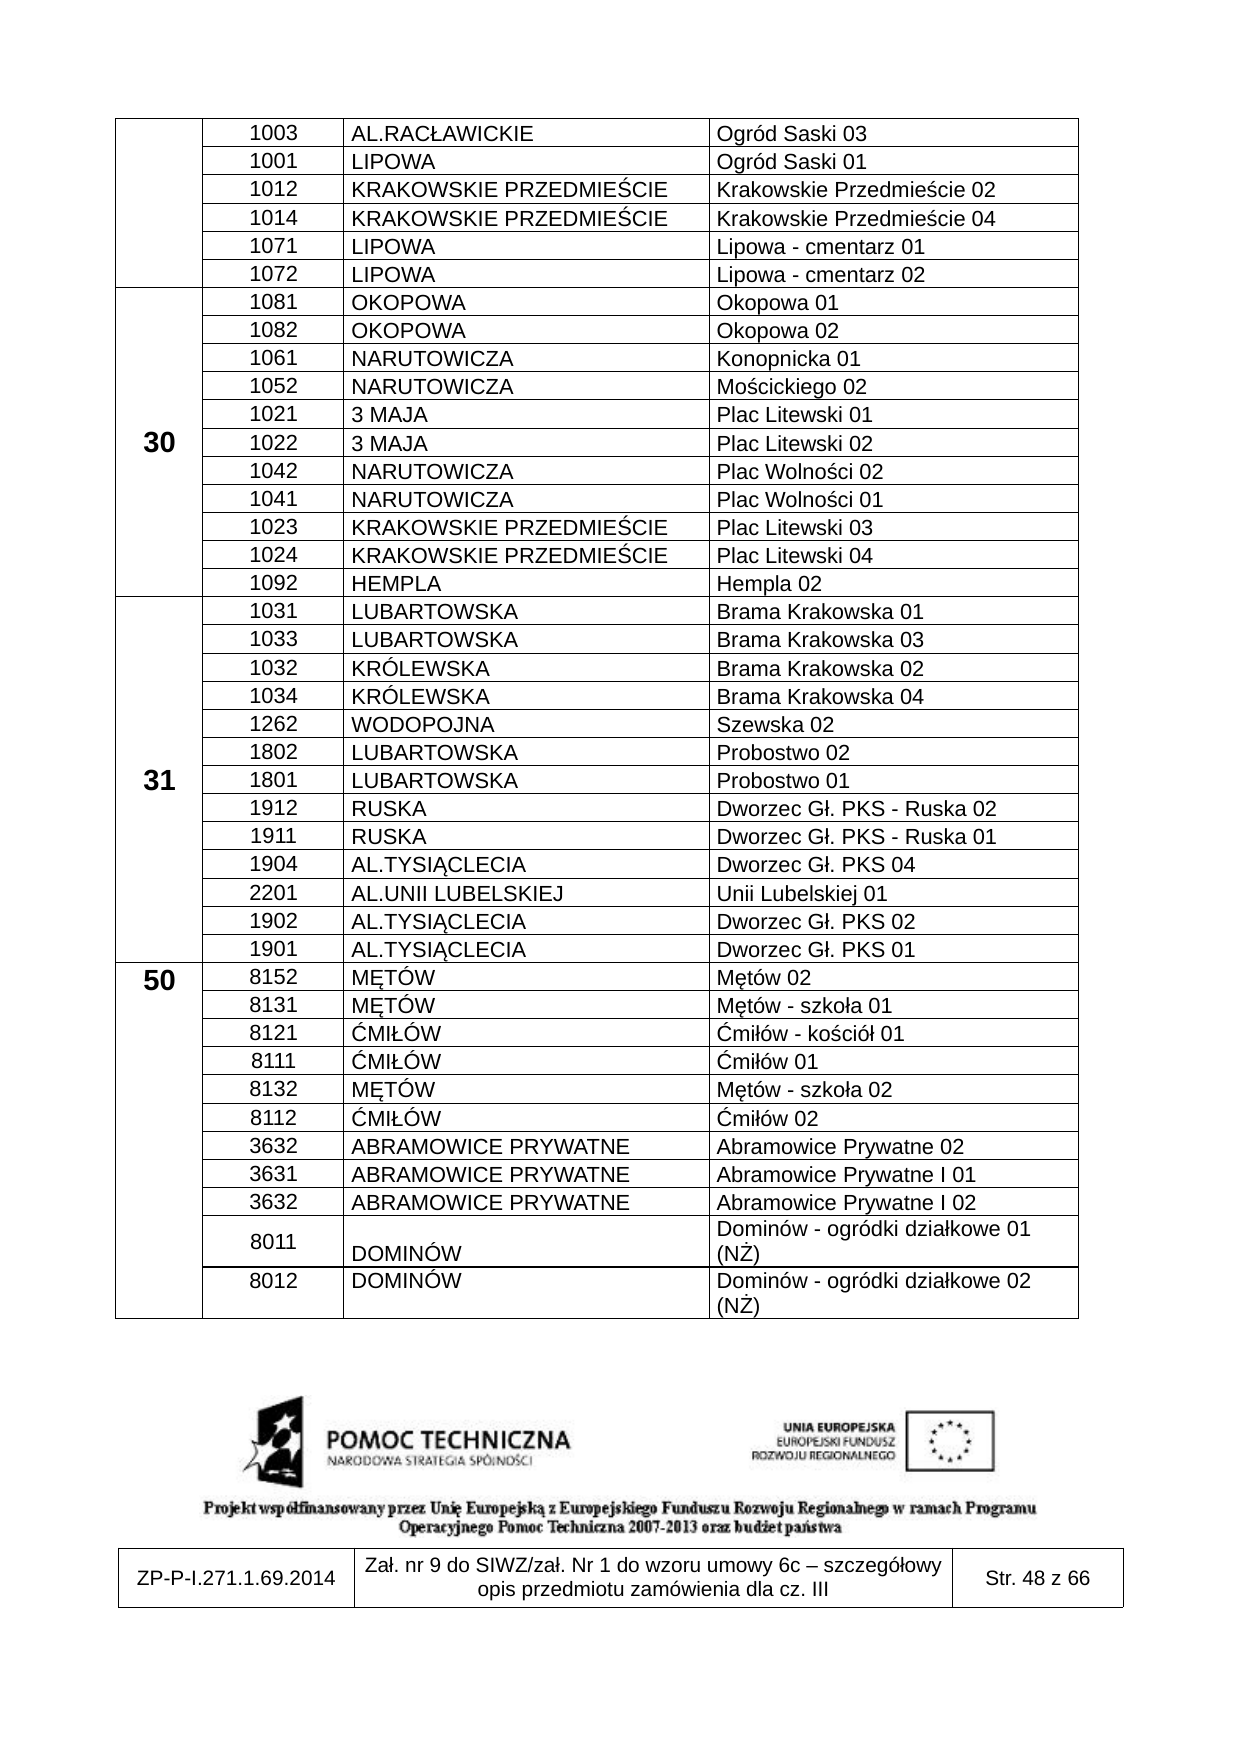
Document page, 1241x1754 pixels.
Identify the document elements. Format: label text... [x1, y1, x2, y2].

table_cell Probostwo 01 [710, 766, 1078, 793]
table_cell 3631 [203, 1160, 343, 1187]
table_cell Okopowa 01 [710, 288, 1078, 315]
table_cell RUSKA [344, 822, 709, 849]
table_cell LUBARTOWSKA [344, 738, 709, 765]
table_cell AL.TYSIĄCLECIA [344, 850, 709, 877]
table_cell Okopowa 02 [710, 316, 1078, 343]
table_cell 8152 [203, 963, 343, 990]
table_cell 1033 [203, 625, 343, 652]
table_cell 8011 [203, 1216, 343, 1266]
table_cell KRAKOWSKIE PRZEDMIEŚCIE [344, 204, 709, 231]
table_cell Dworzec Gł. PKS 01 [710, 935, 1078, 962]
table_cell Dworzec Gł. PKS 04 [710, 850, 1078, 877]
table_cell Krakowskie Przedmieście 02 [710, 175, 1078, 202]
table_cell 1912 [203, 794, 343, 821]
table_cell OKOPOWA [344, 316, 709, 343]
table_cell 1082 [203, 316, 343, 343]
table_cell 1072 [203, 260, 343, 287]
table_cell 1003 [203, 119, 343, 146]
table_cell 1023 [203, 513, 343, 540]
table_cell AL.RACŁAWICKIE [344, 119, 709, 146]
table_cell LUBARTOWSKA [344, 766, 709, 793]
table_cell 1901 [203, 935, 343, 962]
table_cell 1262 [203, 710, 343, 737]
table_cell DOMINÓW [344, 1216, 709, 1266]
table_cell NARUTOWICZA [344, 372, 709, 399]
table_cell Ogród Saski 03 [710, 119, 1078, 146]
table_cell MĘTÓW [344, 991, 709, 1018]
table_cell 3632 [203, 1132, 343, 1159]
table_cell 1052 [203, 372, 343, 399]
table_cell Ogród Saski 01 [710, 147, 1078, 174]
table_cell 8132 [203, 1075, 343, 1102]
table_cell 50 [116, 963, 202, 1318]
table_cell 1034 [203, 682, 343, 709]
table_cell MĘTÓW [344, 963, 709, 990]
table_cell ABRAMOWICE PRYWATNE [344, 1132, 709, 1159]
table_cell MĘTÓW [344, 1075, 709, 1102]
table_cell 2201 [203, 879, 343, 906]
table_cell KRAKOWSKIE PRZEDMIEŚCIE [344, 513, 709, 540]
table_cell 3 MAJA [344, 429, 709, 456]
table_cell KRÓLEWSKA [344, 682, 709, 709]
table_cell Abramowice Prywatne 02 [710, 1132, 1078, 1159]
table_cell Dominów - ogródki działkowe 01 (NŻ) [710, 1216, 1078, 1266]
table_cell ĆMIŁÓW [344, 1047, 709, 1074]
table_cell KRÓLEWSKA [344, 654, 709, 681]
table_cell Brama Krakowska 02 [710, 654, 1078, 681]
table_cell ĆMIŁÓW [344, 1104, 709, 1131]
table_cell 8121 [203, 1019, 343, 1046]
table_cell KRAKOWSKIE PRZEDMIEŚCIE [344, 175, 709, 202]
table_cell Brama Krakowska 03 [710, 625, 1078, 652]
table_cell Lipowa - cmentarz 01 [710, 232, 1078, 259]
table_cell Abramowice Prywatne I 02 [710, 1188, 1078, 1215]
table_cell Szewska 02 [710, 710, 1078, 737]
table_cell 8112 [203, 1104, 343, 1131]
table_cell NARUTOWICZA [344, 344, 709, 371]
table_cell 1071 [203, 232, 343, 259]
table_cell 8111 [203, 1047, 343, 1074]
table_cell ĆMIŁÓW [344, 1019, 709, 1046]
table_cell LIPOWA [344, 260, 709, 287]
table_cell 1024 [203, 541, 343, 568]
table_cell Mętów - szkoła 02 [710, 1075, 1078, 1102]
table_cell Ćmiłów 01 [710, 1047, 1078, 1074]
table_cell 1801 [203, 766, 343, 793]
table_cell 1022 [203, 429, 343, 456]
table_cell AL.UNII LUBELSKIEJ [344, 879, 709, 906]
table_cell 1911 [203, 822, 343, 849]
table_cell HEMPLA [344, 569, 709, 596]
table_cell Krakowskie Przedmieście 04 [710, 204, 1078, 231]
table_cell Dominów - ogródki działkowe 02 (NŻ) [710, 1268, 1078, 1318]
table_cell 1041 [203, 485, 343, 512]
table_cell Plac Litewski 02 [710, 429, 1078, 456]
table_cell Mętów 02 [710, 963, 1078, 990]
table_cell NARUTOWICZA [344, 485, 709, 512]
table_cell DOMINÓW [344, 1268, 709, 1318]
picture [199, 1395, 1042, 1538]
table_cell 30 [116, 288, 202, 596]
table_cell Mętów - szkoła 01 [710, 991, 1078, 1018]
table_cell KRAKOWSKIE PRZEDMIEŚCIE [344, 541, 709, 568]
table_cell Plac Litewski 01 [710, 400, 1078, 427]
table_cell Plac Wolności 01 [710, 485, 1078, 512]
table_cell 1031 [203, 597, 343, 624]
table_cell 8131 [203, 991, 343, 1018]
table_cell RUSKA [344, 794, 709, 821]
table_cell 1061 [203, 344, 343, 371]
table_cell ABRAMOWICE PRYWATNE [344, 1160, 709, 1187]
table_cell 31 [116, 597, 202, 962]
table_cell AL.TYSIĄCLECIA [344, 907, 709, 934]
table_cell 1032 [203, 654, 343, 681]
table_cell 1012 [203, 175, 343, 202]
table_cell Brama Krakowska 01 [710, 597, 1078, 624]
table_cell Plac Wolności 02 [710, 457, 1078, 484]
table_cell 1904 [203, 850, 343, 877]
table_cell 1081 [203, 288, 343, 315]
table_cell LIPOWA [344, 147, 709, 174]
table_cell NARUTOWICZA [344, 457, 709, 484]
table_cell Brama Krakowska 04 [710, 682, 1078, 709]
table_cell LUBARTOWSKA [344, 597, 709, 624]
table_cell 1902 [203, 907, 343, 934]
table_cell 1014 [203, 204, 343, 231]
table_cell OKOPOWA [344, 288, 709, 315]
table_cell WODOPOJNA [344, 710, 709, 737]
table_cell 1021 [203, 400, 343, 427]
table_cell 1092 [203, 569, 343, 596]
table_cell 3 MAJA [344, 400, 709, 427]
table_cell Mościckiego 02 [710, 372, 1078, 399]
table_cell 1802 [203, 738, 343, 765]
table_cell Konopnicka 01 [710, 344, 1078, 371]
table_cell 1001 [203, 147, 343, 174]
table_cell Hempla 02 [710, 569, 1078, 596]
table_cell Unii Lubelskiej 01 [710, 879, 1078, 906]
table_cell LUBARTOWSKA [344, 625, 709, 652]
table_cell Ćmiłów 02 [710, 1104, 1078, 1131]
table_cell LIPOWA [344, 232, 709, 259]
table_cell 1042 [203, 457, 343, 484]
table_cell AL.TYSIĄCLECIA [344, 935, 709, 962]
table_cell [116, 119, 202, 287]
table_cell ABRAMOWICE PRYWATNE [344, 1188, 709, 1215]
table_cell Dworzec Gł. PKS - Ruska 01 [710, 822, 1078, 849]
table_cell Ćmiłów - kościół 01 [710, 1019, 1078, 1046]
table_cell Probostwo 02 [710, 738, 1078, 765]
table_cell 3632 [203, 1188, 343, 1215]
table_cell Plac Litewski 04 [710, 541, 1078, 568]
table_cell Lipowa - cmentarz 02 [710, 260, 1078, 287]
table_cell Dworzec Gł. PKS 02 [710, 907, 1078, 934]
table_cell Dworzec Gł. PKS - Ruska 02 [710, 794, 1078, 821]
table_cell Plac Litewski 03 [710, 513, 1078, 540]
table_cell 8012 [203, 1268, 343, 1318]
table_cell Abramowice Prywatne I 01 [710, 1160, 1078, 1187]
